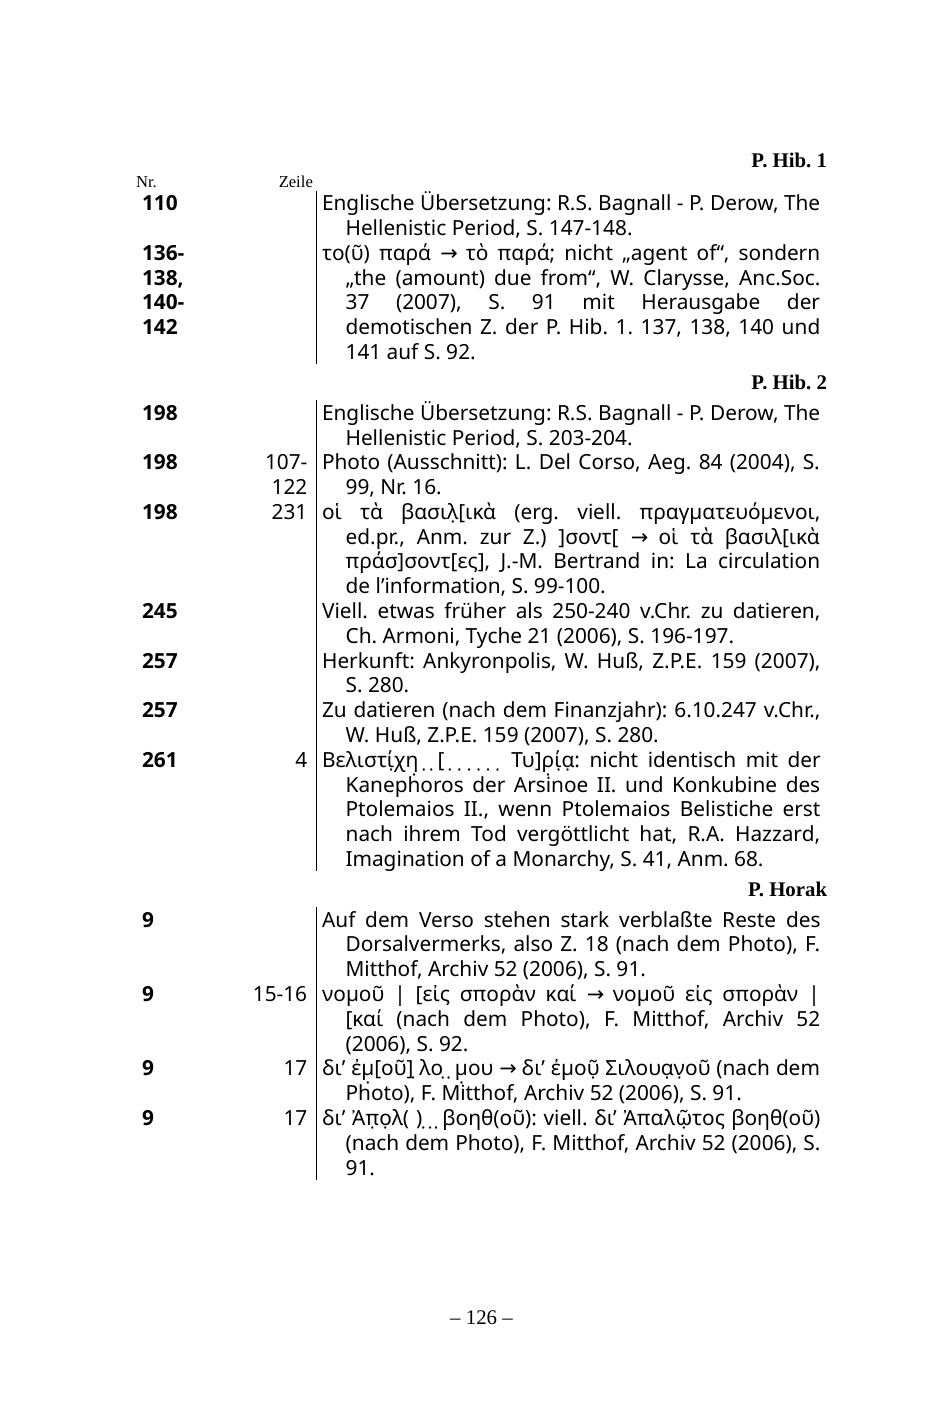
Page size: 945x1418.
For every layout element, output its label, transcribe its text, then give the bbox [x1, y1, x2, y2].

table_cell Zu datieren (nach dem Finanzjahr): 6.10.247 v.Chr., W. Huß, Z.P.E. 159 (2007), S. 280. [317, 698, 827, 747]
table_header Auf dem Verso stehen stark verblaßte Reste des Dorsalvermerks, also Z. 18 (nach dem Photo), F. Mitthof, Archiv 52 (2006), S. 91. [317, 907, 827, 982]
table_cell διʼ ἐμ̣[οῦ] ̣λο ̣ ̣μ̣ου → διʼ ἐμοῦ̣ Σιλουα̣ν̣οῦ (nach dem Photo), F. Mitthof, Archiv 52 (2006), S. 91. [317, 1056, 827, 1106]
table_cell [224, 599, 316, 648]
table_header [224, 400, 316, 450]
table_cell 257 [136, 648, 224, 698]
table_header 9 [136, 907, 224, 982]
table_cell Photo (Ausschnitt): L. Del Corso, Aeg. 84 (2004), S. 99, Nr. 16. [317, 450, 827, 499]
table_cell [224, 648, 316, 698]
subtitle P. Horak [136, 877, 827, 901]
table_cell 231 [224, 500, 316, 599]
table_cell 257 [136, 698, 224, 747]
table_cell 9 [136, 1056, 224, 1106]
table_cell νομοῦ | [εἰς σπορὰν καί → νομοῦ εἰς σπορὰν | [καί (nach dem Photo), F. Mitthof, Archiv 52 (2006), S. 92. [317, 982, 827, 1056]
table_cell Viell. etwas früher als 250-240 v.Chr. zu datieren, Ch. Armoni, Tyche 21 (2006), S. 196-197. [317, 599, 827, 648]
table_cell 107-122 [224, 450, 316, 499]
table_cell 245 [136, 599, 224, 648]
table_cell [224, 191, 316, 240]
table_header Englische Übersetzung: R.S. Bagnall - P. Derow, The Hellenistic Period, S. 203-204. [317, 400, 827, 450]
table_cell 261 [136, 748, 224, 871]
table_header [224, 907, 316, 982]
table_cell 198 [136, 500, 224, 599]
table_cell 4 [224, 748, 316, 871]
table_cell [224, 240, 316, 364]
table_cell 15-16 [224, 982, 316, 1056]
table_cell 136-138, 140-142 [136, 240, 224, 364]
table_cell Βελιστί̣χη̣ ̣ ̣[ ̣ ̣ ̣ ̣ ̣ ̣ Τυ]ρ̣ί̣α̣: nicht identisch mit der Kanephoros der Arsinoe II. und Konkubine des Ptolemaios II., wenn Ptolemaios Belistiche erst nach ihrem Tod vergöttlicht hat, R.A. Hazzard, Imagination of a Monarchy, S. 41, Anm. 68. [317, 748, 827, 871]
table_cell [224, 698, 316, 747]
table_cell 110 [136, 191, 224, 240]
table_cell Herkunft: Ankyronpolis, W. Huß, Z.P.E. 159 (2007), S. 280. [317, 648, 827, 698]
subtitle P. Hib. 2 [136, 370, 827, 394]
table_cell 198 [136, 450, 224, 499]
table_cell 9 [136, 982, 224, 1056]
table_cell οἱ τὰ βασιλ̣[ικὰ (erg. viell. πραγματευόμενοι, ed.pr., Anm. zur Z.) ]σοντ[ → οἱ τὰ βασιλ[ικὰ πράσ]σοντ[ες], J.-M. Bertrand in: La circulation de l’information, S. 99-100. [317, 500, 827, 599]
table_cell 9 [136, 1106, 224, 1180]
table_cell 17 [224, 1056, 316, 1106]
table_cell διʼ Ἀπ̣ο̣λ( ) ̣ ̣ ̣βοηθ(οῦ): viell. δι’ Ἀπαλῶ̣τος βοηθ(οῦ) (nach dem Photo), F. Mitthof, Archiv 52 (2006), S. 91. [317, 1106, 827, 1180]
table_cell 17 [224, 1106, 316, 1180]
table_cell το(ῦ) παρά → τὸ παρά; nicht „agent of“, sondern „the (amount) due from“, W. Clarysse, Anc.Soc. 37 (2007), S. 91 mit Herausgabe der demotischen Z. der P. Hib. 1. 137, 138, 140 und 141 auf S. 92. [317, 240, 827, 364]
table_cell Englische Übersetzung: R.S. Bagnall - P. Derow, The Hellenistic Period, S. 147-148. [317, 191, 827, 240]
table_header 198 [136, 400, 224, 450]
